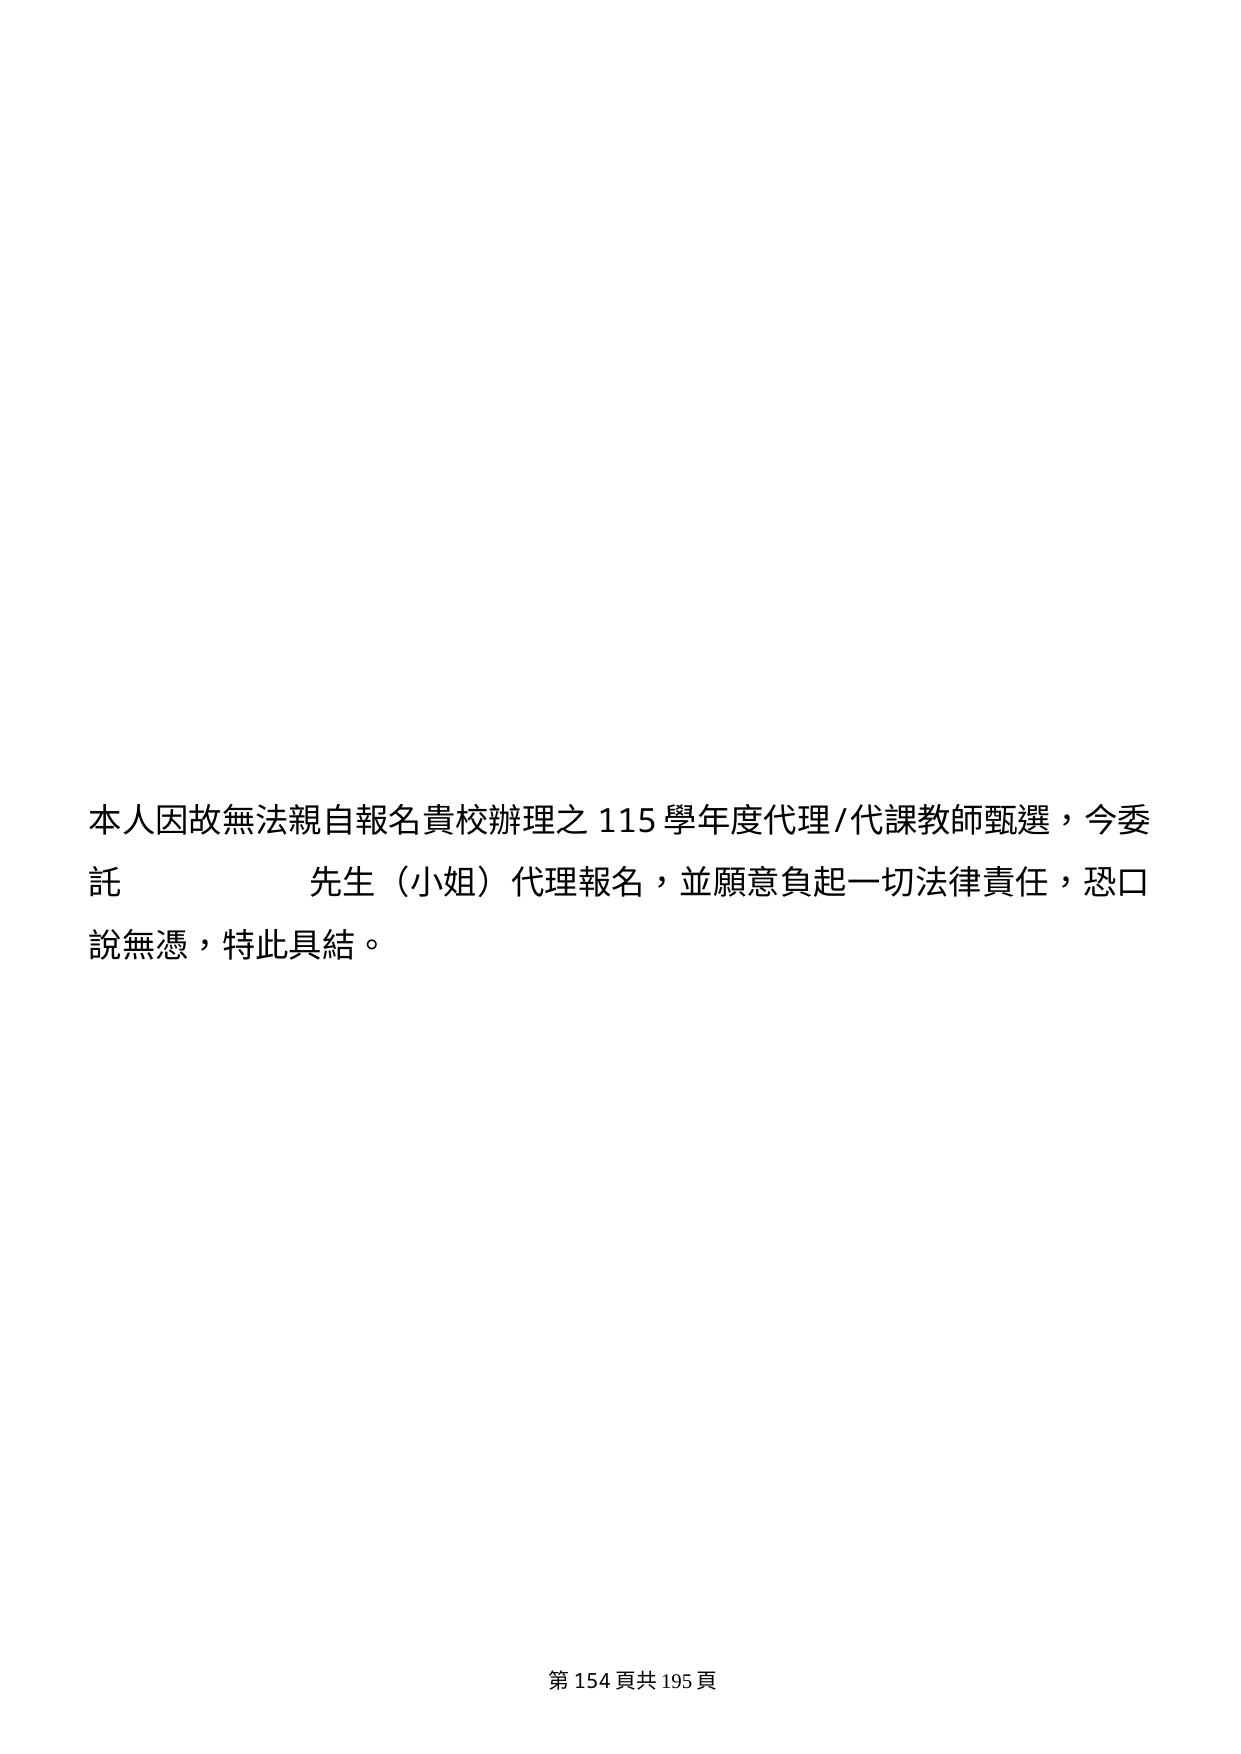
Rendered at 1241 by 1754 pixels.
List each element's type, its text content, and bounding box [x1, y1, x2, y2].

text 本人因故無法親自報名貴校辦理之115學年度代理/代課教師甄選，今委託 先生（小姐）代理報名，並願意負起一切法律責任，恐口說無憑，特此具結。 [89, 776, 1152, 963]
